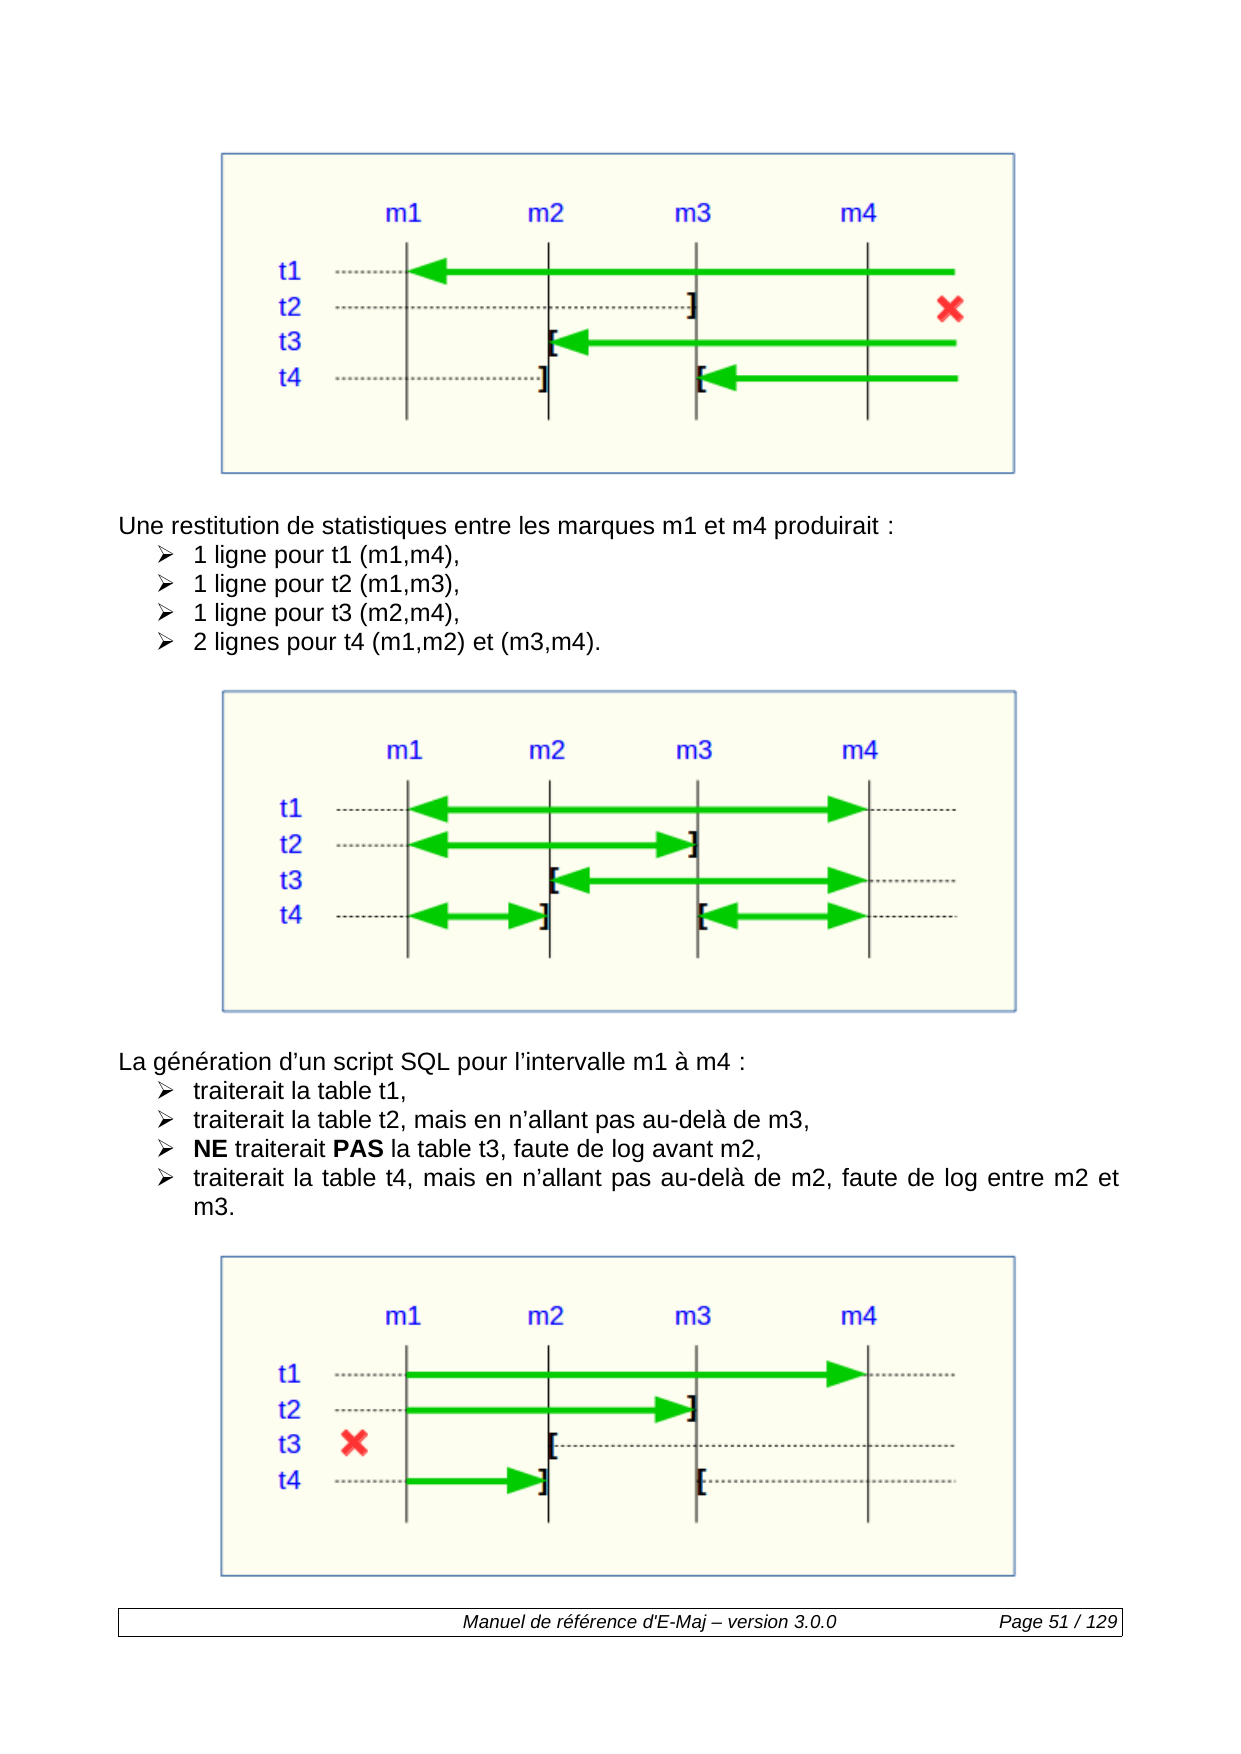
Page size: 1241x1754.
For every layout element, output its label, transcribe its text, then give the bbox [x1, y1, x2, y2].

picture [216, 685, 1024, 1018]
text Une restitution de statistiques entre les marques m1 et m4 produirait : [118, 511, 1122, 540]
list traiterait la table t1, [156, 1076, 1122, 1105]
list 2 lignes pour t4 (m1,m2) et (m3,m4). [156, 627, 1122, 656]
list 1 ligne pour t3 (m2,m4), [156, 598, 1122, 627]
picture [215, 147, 1025, 482]
list traiterait la table t4, mais en n’allant pas au-delà de m2, faute de log entre m2 et m3. [156, 1163, 1122, 1221]
list 1 ligne pour t1 (m1,m4), [156, 540, 1122, 569]
list NE traiterait PAS la table t3, faute de log avant m2, [156, 1134, 1122, 1163]
picture [217, 1250, 1024, 1580]
list 1 ligne pour t2 (m1,m3), [156, 569, 1122, 598]
list traiterait la table t2, mais en n’allant pas au-delà de m3, [156, 1105, 1122, 1134]
text La génération d’un script SQL pour l’intervalle m1 à m4 : [118, 1047, 1122, 1076]
